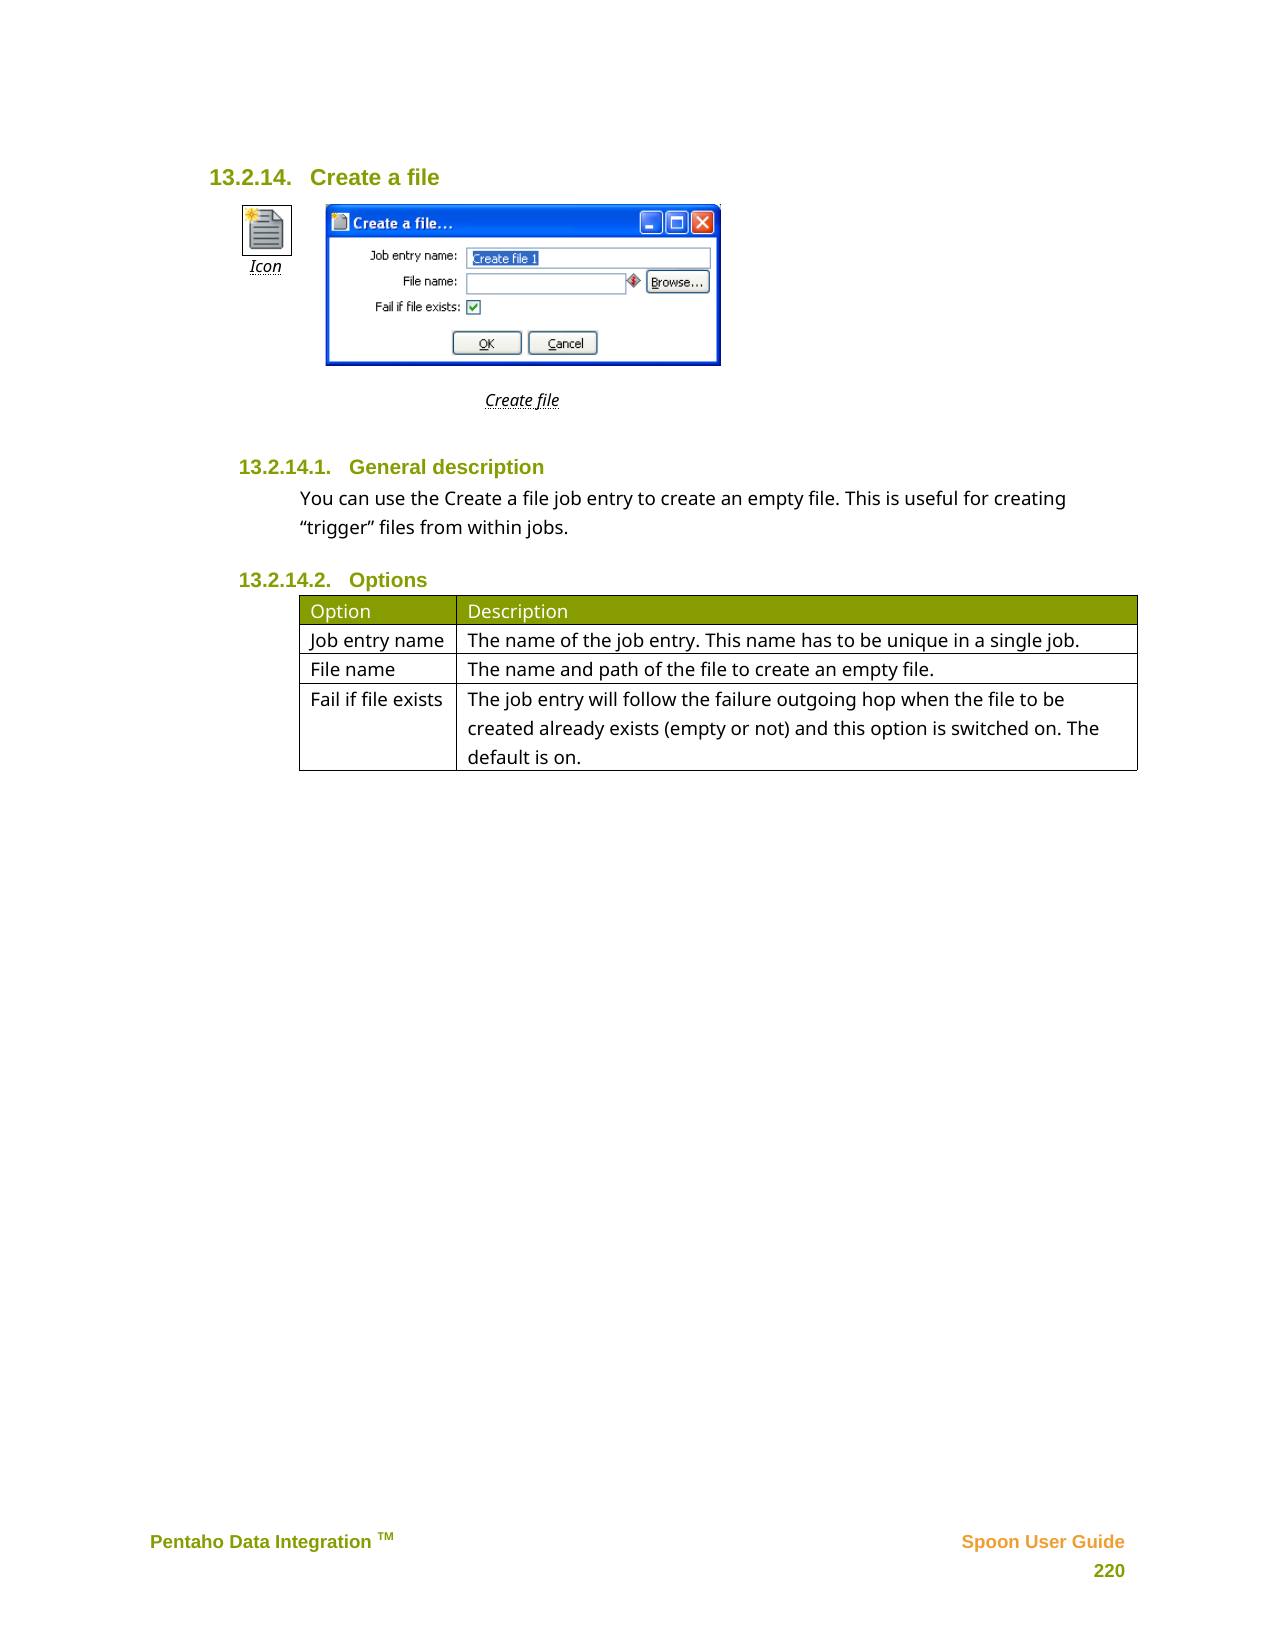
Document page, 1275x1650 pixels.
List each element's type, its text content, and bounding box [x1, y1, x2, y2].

subtitle Options [239, 559, 1125, 594]
table_cell The job entry will follow the failure outgoing hop when the file to be created already exists (empty or not) and this option is switched on. The default is on. [457, 684, 1137, 770]
text Create file [326, 388, 720, 411]
picture [325, 204, 721, 366]
table_header Option [300, 596, 456, 624]
table_cell Job entry name [300, 625, 456, 653]
table_header Description [457, 596, 1137, 624]
table_cell File name [300, 654, 456, 682]
table_cell Fail if file exists [300, 684, 456, 770]
table_cell The name and path of the file to create an empty file. [457, 654, 1137, 682]
subtitle Create a file [209, 157, 1125, 192]
subtitle General description [239, 447, 1125, 481]
text Icon [241, 254, 292, 278]
table_cell The name of the job entry. This name has to be unique in a single job. [457, 625, 1137, 653]
text You can use the Create a file job entry to create an empty file. This is useful for creating “trigger” files from within jobs. [300, 482, 1125, 540]
picture [244, 208, 289, 252]
